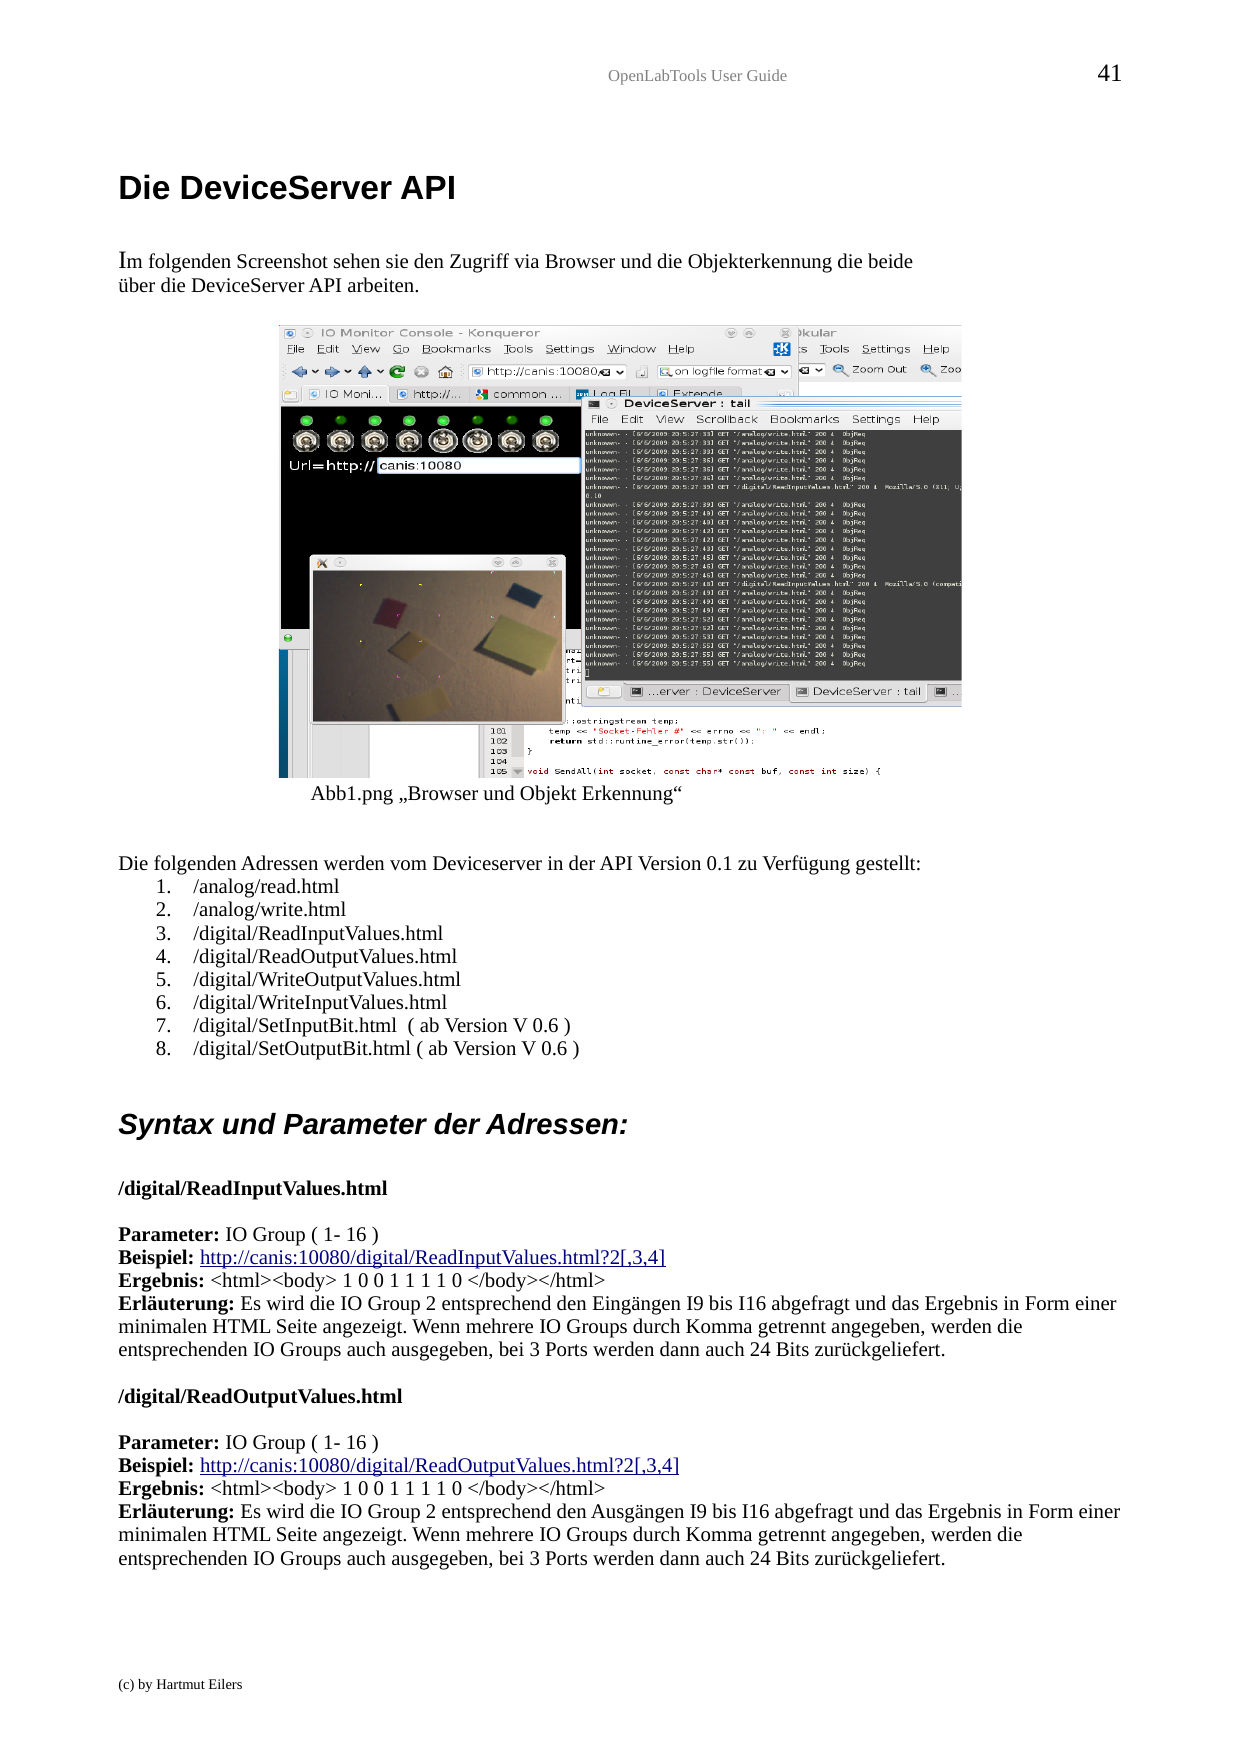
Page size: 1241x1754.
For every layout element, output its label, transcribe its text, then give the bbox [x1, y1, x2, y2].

text Erläuterung: Es wird die IO Group 2 entsprechend den Eingängen I9 bis I16 abgefragt und das Ergebnis in Form einer minimalen HTML Seite angezeigt. Wenn mehrere IO Groups durch Komma getrennt angegeben, werden die entsprechenden IO Groups auch ausgegeben, bei 3 Ports werden dann auch 24 Bits zurückgeliefert. [118, 1292, 1122, 1361]
text Im folgenden Screenshot sehen sie den Zugriff via Browser und die Objekterkennung die beide [118, 247, 1122, 274]
text /digital/ReadInputValues.html [118, 1176, 1122, 1199]
text Ergebnis: <html><body> 1 0 0 1 1 1 1 0 </body></html> [118, 1477, 1122, 1500]
text Parameter: IO Group ( 1- 16 ) [118, 1223, 1122, 1246]
list /analog/write.html [156, 898, 1122, 921]
list /digital/WriteInputValues.html [156, 991, 1122, 1014]
list /digital/ReadInputValues.html [156, 921, 1122, 944]
text Beispiel: http://canis:10080/digital/ReadOutputValues.html?2[,3,4] [118, 1454, 1122, 1477]
text Ergebnis: <html><body> 1 0 0 1 1 1 1 0 </body></html> [118, 1269, 1122, 1292]
text Parameter: IO Group ( 1- 16 ) [118, 1431, 1122, 1454]
text über die DeviceServer API arbeiten. [118, 274, 1122, 297]
picture [278, 325, 962, 778]
text /digital/ReadOutputValues.html [118, 1384, 1122, 1408]
text Die folgenden Adressen werden vom Deviceserver in der API Version 0.1 zu Verfügung gestellt: [118, 852, 1122, 875]
list /digital/WriteOutputValues.html [156, 968, 1122, 991]
subtitle Syntax und Parameter der Adressen: [118, 1108, 1122, 1141]
list /analog/read.html [156, 875, 1122, 898]
list /digital/ReadOutputValues.html [156, 944, 1122, 968]
text Erläuterung: Es wird die IO Group 2 entsprechend den Ausgängen I9 bis I16 abgefragt und das Ergebnis in Form einer minimalen HTML Seite angezeigt. Wenn mehrere IO Groups durch Komma getrennt angegeben, werden die entsprechenden IO Groups auch ausgegeben, bei 3 Ports werden dann auch 24 Bits zurückgeliefert. [118, 1500, 1122, 1569]
list /digital/SetOutputBit.html ( ab Version V 0.6 ) [156, 1037, 1122, 1060]
subtitle Die DeviceServer API [118, 169, 1122, 206]
text Beispiel: http://canis:10080/digital/ReadInputValues.html?2[,3,4] [118, 1246, 1122, 1269]
list /digital/SetInputBit.html ( ab Version V 0.6 ) [156, 1014, 1122, 1037]
text Abb1.png „Browser und Objekt Erkennung“ [118, 741, 1122, 806]
